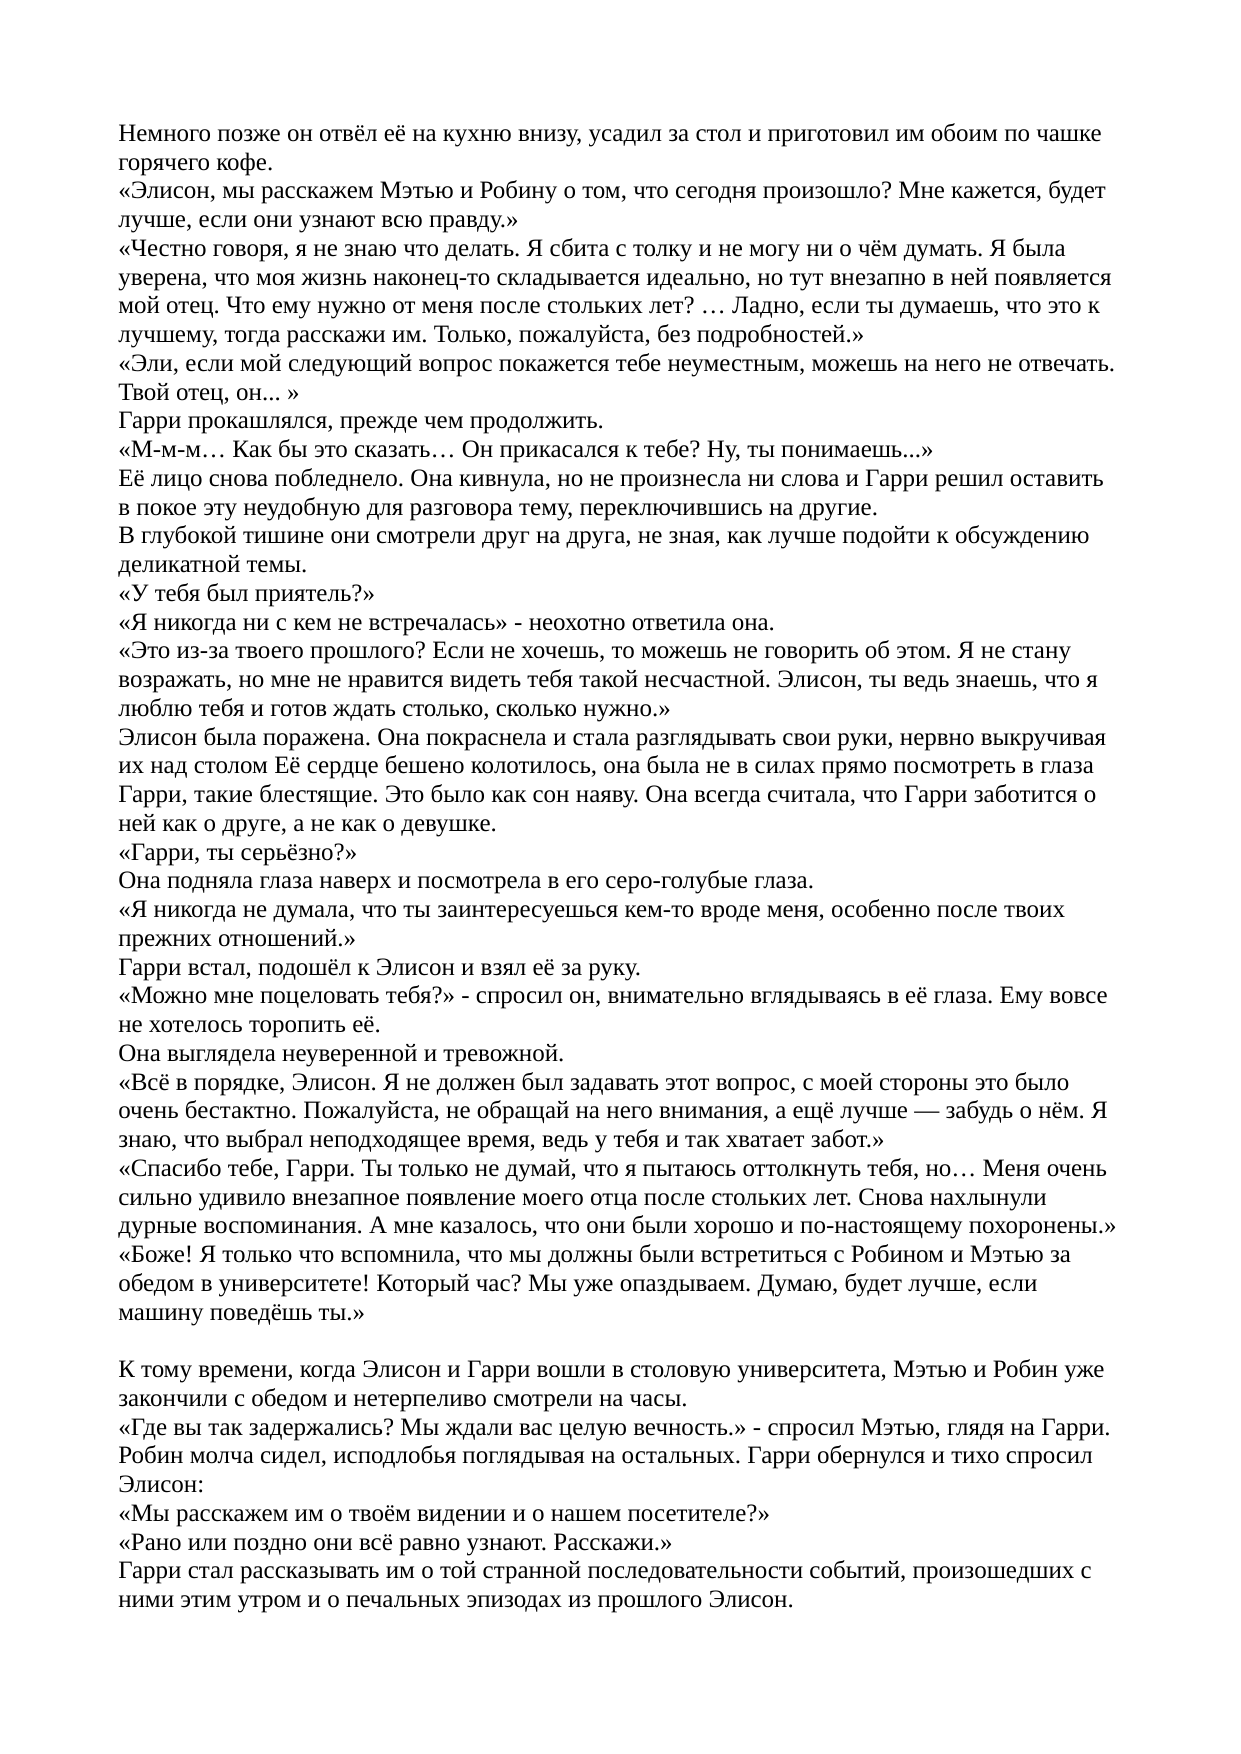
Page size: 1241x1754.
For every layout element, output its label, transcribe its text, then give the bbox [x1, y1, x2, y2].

text «Элисон, мы расскажем Мэтью и Робину о том, что сегодня произошло? Мне кажется, будет лучше, если они узнают всю правду.» [118, 176, 1122, 233]
text «Рано или поздно они всё равно узнают. Расскажи.» [118, 1527, 1122, 1556]
text Она подняла глаза наверх и посмотрела в его серо-голубые глаза. [118, 866, 1122, 894]
text Она выглядела неуверенной и тревожной. [118, 1038, 1122, 1067]
text Гарри прокашлялся, прежде чем продолжить. [118, 406, 1122, 434]
text «Это из-за твоего прошлого? Если не хочешь, то можешь не говорить об этом. Я не стану возражать, но мне не нравится видеть тебя такой несчастной. Элисон, ты ведь знаешь, что я люблю тебя и готов ждать столько, сколько нужно.» [118, 636, 1122, 722]
text «Гарри, ты серьёзно?» [118, 837, 1122, 866]
text «Всё в порядке, Элисон. Я не должен был задавать этот вопрос, с моей стороны это было очень бестактно. Пожалуйста, не обращай на него внимания, а ещё лучше — забудь о нём. Я знаю, что выбрал неподходящее время, ведь у тебя и так хватает забот.» [118, 1067, 1122, 1153]
text Гарри встал, подошёл к Элисон и взял её за руку. [118, 952, 1122, 981]
text «Где вы так задержались? Мы ждали вас целую вечность.» - спросил Мэтью, глядя на Гарри. Робин молча сидел, исподлобья поглядывая на остальных. Гарри обернулся и тихо спросил Элисон: [118, 1412, 1122, 1498]
text «Эли, если мой следующий вопрос покажется тебе неуместным, можешь на него не отвечать. Твой отец, он... » [118, 348, 1122, 406]
text «М-м-м… Как бы это сказать… Он прикасался к тебе? Ну, ты понимаешь...» [118, 434, 1122, 463]
text «Боже! Я только что вспомнила, что мы должны были встретиться с Робином и Мэтью за обедом в университете! Который час? Мы уже опаздываем. Думаю, будет лучше, если машину поведёшь ты.» [118, 1239, 1122, 1326]
text Её лицо снова побледнело. Она кивнула, но не произнесла ни слова и Гарри решил оставить в покое эту неудобную для разговора тему, переключившись на другие. [118, 463, 1122, 521]
text «У тебя был приятель?» [118, 578, 1122, 607]
text Гарри стал рассказывать им о той странной последовательности событий, произошедших с ними этим утром и о печальных эпизодах из прошлого Элисон. [118, 1556, 1122, 1613]
text «Мы расскажем им о твоём видении и о нашем посетителе?» [118, 1498, 1122, 1527]
text В глубокой тишине они смотрели друг на друга, не зная, как лучше подойти к обсуждению деликатной темы. [118, 521, 1122, 578]
text К тому времени, когда Элисон и Гарри вошли в столовую университета, Мэтью и Робин уже закончили с обедом и нетерпеливо смотрели на часы. [118, 1354, 1122, 1412]
text «Можно мне поцеловать тебя?» - спросил он, внимательно вглядываясь в её глаза. Ему вовсе не хотелось торопить её. [118, 981, 1122, 1038]
text «Я никогда ни с кем не встречалась» - неохотно ответила она. [118, 607, 1122, 636]
text Элисон была поражена. Она покраснела и стала разглядывать свои руки, нервно выкручивая их над столом Её сердце бешено колотилось, она была не в силах прямо посмотреть в глаза Гарри, такие блестящие. Это было как сон наяву. Она всегда считала, что Гарри заботится о ней как о друге, а не как о девушке. [118, 722, 1122, 837]
text «Честно говоря, я не знаю что делать. Я сбита с толку и не могу ни о чём думать. Я была уверена, что моя жизнь наконец-то складывается идеально, но тут внезапно в ней появляется мой отец. Что ему нужно от меня после стольких лет? … Ладно, если ты думаешь, что это к лучшему, тогда расскажи им. Только, пожалуйста, без подробностей.» [118, 233, 1122, 348]
text «Спасибо тебе, Гарри. Ты только не думай, что я пытаюсь оттолкнуть тебя, но… Меня очень сильно удивило внезапное появление моего отца после стольких лет. Снова нахлынули дурные воспоминания. А мне казалось, что они были хорошо и по-настоящему похоронены.» [118, 1153, 1122, 1239]
text Немного позже он отвёл её на кухню внизу, усадил за стол и приготовил им обоим по чашке горячего кофе. [118, 118, 1122, 176]
text «Я никогда не думала, что ты заинтересуешься кем-то вроде меня, особенно после твоих прежних отношений.» [118, 894, 1122, 952]
